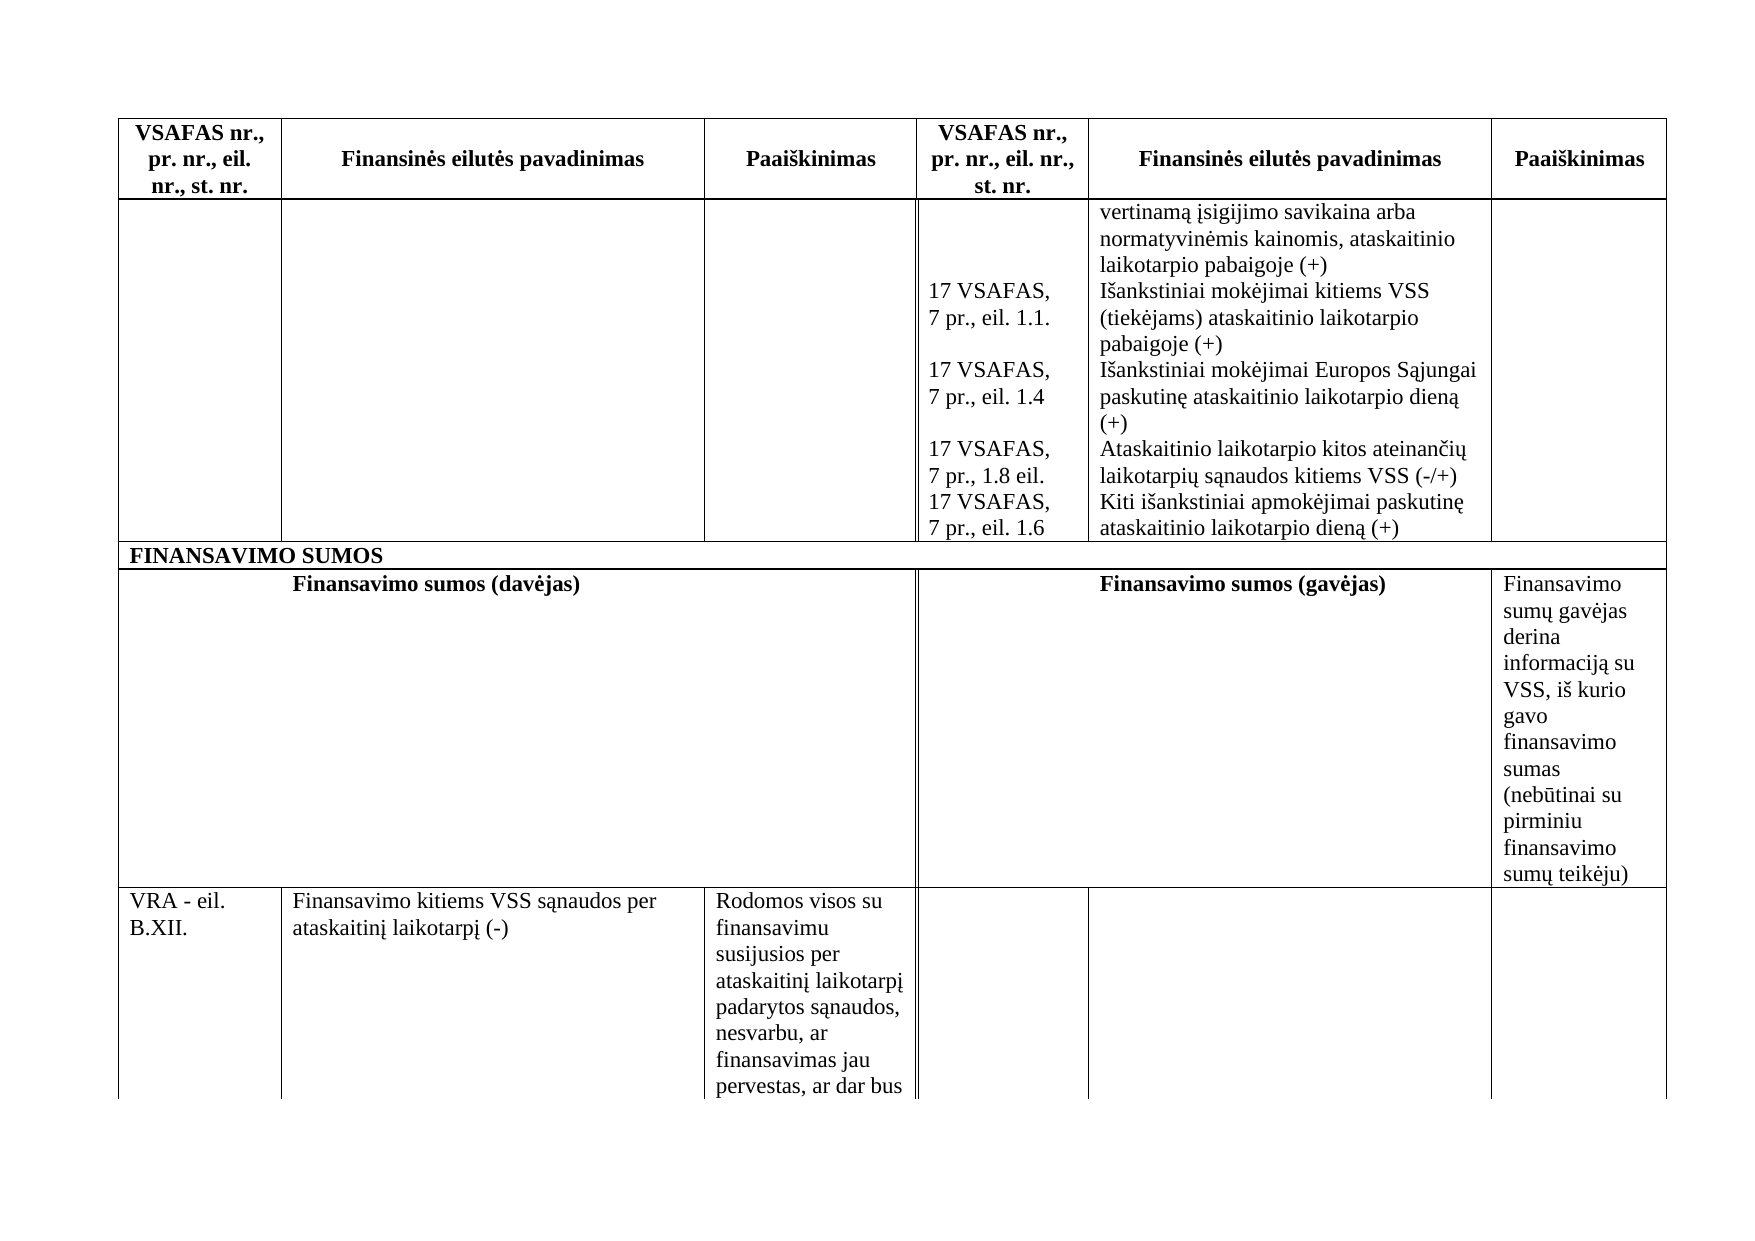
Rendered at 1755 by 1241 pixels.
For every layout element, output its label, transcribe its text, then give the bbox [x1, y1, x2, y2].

table_cell 17 VSAFAS, 7 pr., eil. 1.4 [919, 356, 1088, 435]
table_cell [119, 200, 281, 277]
table_cell [917, 542, 1088, 568]
table_cell [919, 570, 1088, 887]
table_cell [1492, 277, 1666, 356]
table_cell [1492, 888, 1666, 1098]
table_cell 17 VSAFAS, 7 pr., 1.8 eil. [919, 435, 1088, 488]
table_cell [705, 356, 915, 435]
table_cell [1089, 888, 1491, 1098]
table_cell [1492, 542, 1666, 568]
table_cell [282, 277, 704, 356]
table_cell Finansavimo kitiems VSS sąnaudos per ataskaitinį laikotarpį (-) [282, 888, 704, 1098]
table_cell [919, 888, 1088, 1098]
table_header Paaiškinimas [705, 119, 916, 198]
table_cell [282, 356, 704, 435]
table_cell 17 VSAFAS, 7 pr., eil. 1.1. [919, 277, 1088, 356]
table_cell [282, 435, 704, 488]
table_header VSAFAS nr., pr. nr., eil. nr., st. nr. [119, 119, 281, 198]
table_cell Išankstiniai mokėjimai kitiems VSS (tiekėjams) ataskaitinio laikotarpio pabaigoje (+) [1089, 277, 1491, 356]
table_cell Rodomos visos su finansavimu susijusios per ataskaitinį laikotarpį padarytos sąnaudos, nesvarbu, ar finansavimas jau pervestas, ar dar bus [705, 888, 915, 1098]
table_header Finansinės eilutės pavadinimas [282, 119, 704, 198]
table_cell [282, 200, 704, 277]
table_cell [705, 277, 915, 356]
table_header Paaiškinimas [1492, 119, 1666, 198]
table_cell [1492, 200, 1666, 277]
table_cell Kiti išankstiniai apmokėjimai paskutinę ataskaitinio laikotarpio dieną (+) [1089, 488, 1491, 541]
table_cell [704, 570, 915, 887]
table_cell [119, 570, 281, 887]
table_cell VRA - eil. B.XII. [119, 888, 281, 1098]
table_cell [1492, 435, 1666, 488]
table_cell Išankstiniai mokėjimai Europos Sąjungai paskutinę ataskaitinio laikotarpio dieną (+) [1089, 356, 1491, 435]
table_cell [704, 542, 917, 568]
table_cell [119, 488, 281, 541]
table_cell 17 VSAFAS, 7 pr., eil. 1.6 [919, 488, 1088, 541]
table_cell FINANSAVIMO SUMOS [119, 542, 704, 568]
table_cell Finansavimo sumos (gavėjas) [1088, 570, 1491, 887]
table_header Finansinės eilutės pavadinimas [1089, 119, 1491, 198]
table_cell [1492, 488, 1666, 541]
table_cell Ataskaitinio laikotarpio kitos ateinančių laikotarpių sąnaudos kitiems VSS (-/+) [1089, 435, 1491, 488]
table_cell [705, 435, 915, 488]
table_cell Finansavimo sumos (davėjas) [281, 570, 704, 887]
table_header VSAFAS nr., pr. nr., eil. nr., st. nr. [917, 119, 1088, 198]
table_cell [119, 277, 281, 356]
table_cell [1492, 356, 1666, 435]
table_cell [119, 356, 281, 435]
table_cell [1088, 542, 1492, 568]
table_cell [705, 200, 915, 277]
table_cell [919, 200, 1088, 277]
table_cell vertinamą įsigijimo savikaina arba normatyvinėmis kainomis, ataskaitinio laikotarpio pabaigoje (+) [1089, 200, 1491, 277]
table_cell [119, 435, 281, 488]
table_cell [705, 488, 915, 541]
table_cell Finansavimo sumų gavėjas derina informaciją su VSS, iš kurio gavo finansavimo sumas (nebūtinai su pirminiu finansavimo sumų teikėju) [1492, 570, 1666, 887]
table_cell [282, 488, 704, 541]
